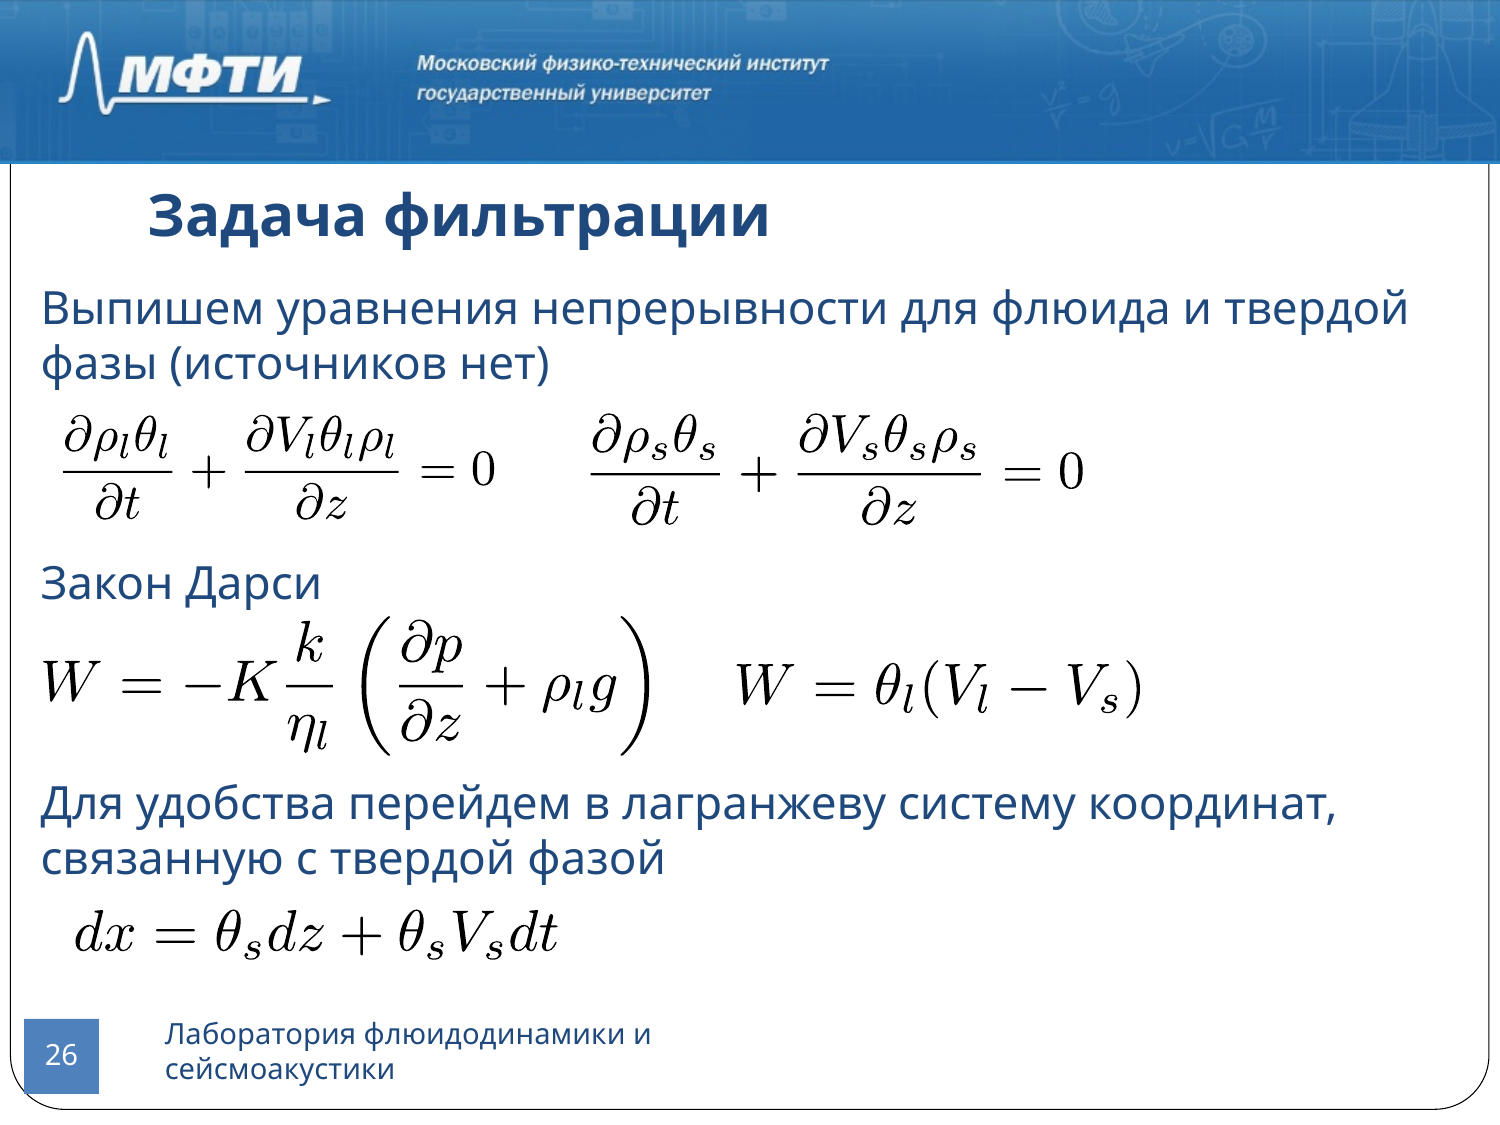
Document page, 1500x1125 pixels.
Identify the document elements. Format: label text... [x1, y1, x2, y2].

text_box Выпишем уравнения непрерывности для флюида и твердой фазы (источников нет) Закон Дарси Для удобства перейдем в лагранжеву систему координат, связанную с твердой фазой [25, 271, 1500, 981]
text_box [63, 414, 497, 520]
text_box [73, 909, 560, 960]
text_box [24, 1018, 99, 1094]
picture [0, 0, 1500, 164]
text_box Лаборатория флюидодинамики и сейсмоакустики [150, 1012, 880, 1088]
text_box [590, 413, 1085, 526]
text_box Задача фильтрации [147, 160, 1425, 265]
text_box [39, 616, 662, 756]
text_box [733, 660, 1146, 719]
